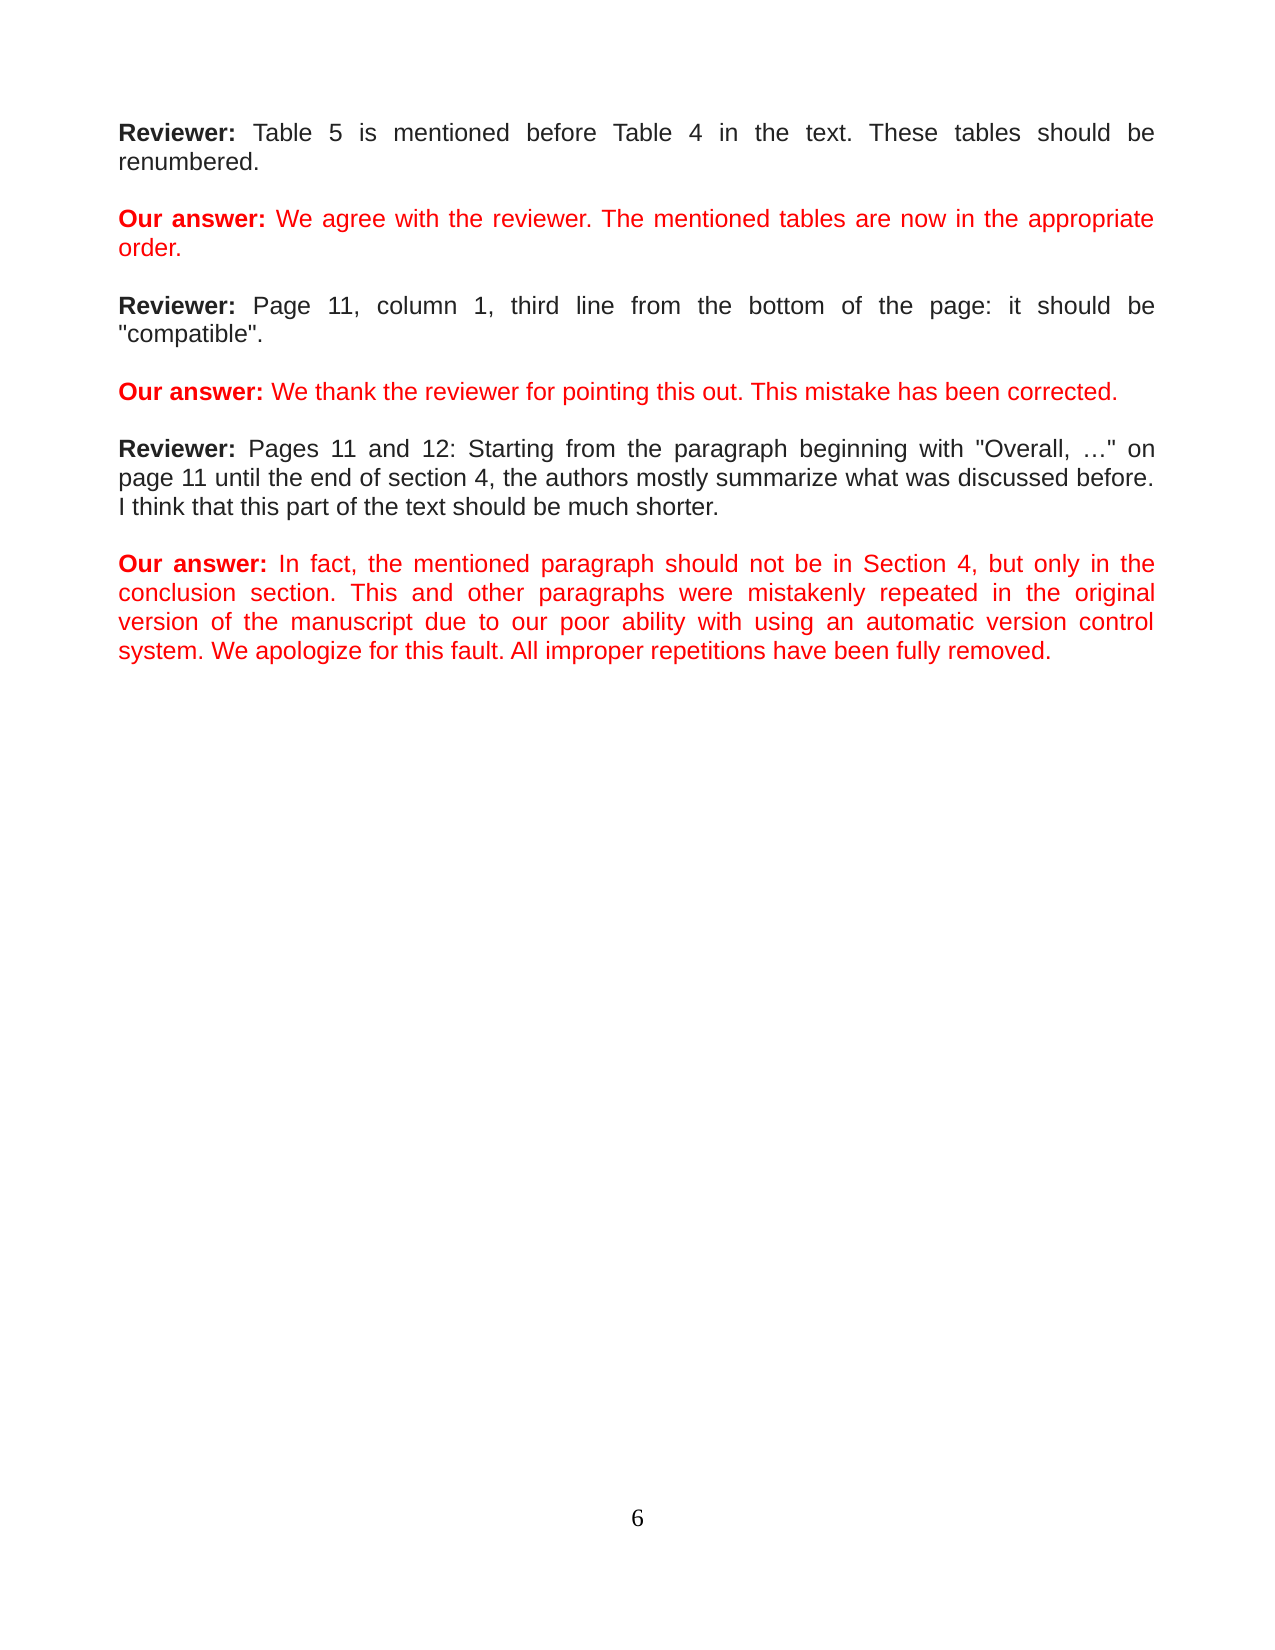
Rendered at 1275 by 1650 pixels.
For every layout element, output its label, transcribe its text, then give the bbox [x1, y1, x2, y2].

text Our answer: In fact, the mentioned paragraph should not be in Section 4, but only in the conclusion section. This and other paragraphs were mistakenly repeated in the original version of the manuscript due to our poor ability with using an automatic version control system. We apologize for this fault. All improper repetitions have been fully removed. [118, 549, 1157, 664]
text Reviewer: Pages 11 and 12: Starting from the paragraph beginning with "Overall, …" on page 11 until the end of section 4, the authors mostly summarize what was discussed before. I think that this part of the text should be much shorter. [118, 434, 1157, 521]
text Our answer: We agree with the reviewer. The mentioned tables are now in the appropriate order. [118, 204, 1157, 262]
text Reviewer: Table 5 is mentioned before Table 4 in the text. These tables should be renumbered. [118, 118, 1157, 176]
text Our answer: We thank the reviewer for pointing this out. This mistake has been corrected. [118, 377, 1157, 406]
text Reviewer: Page 11, column 1, third line from the bottom of the page: it should be "compatible". [118, 291, 1157, 348]
